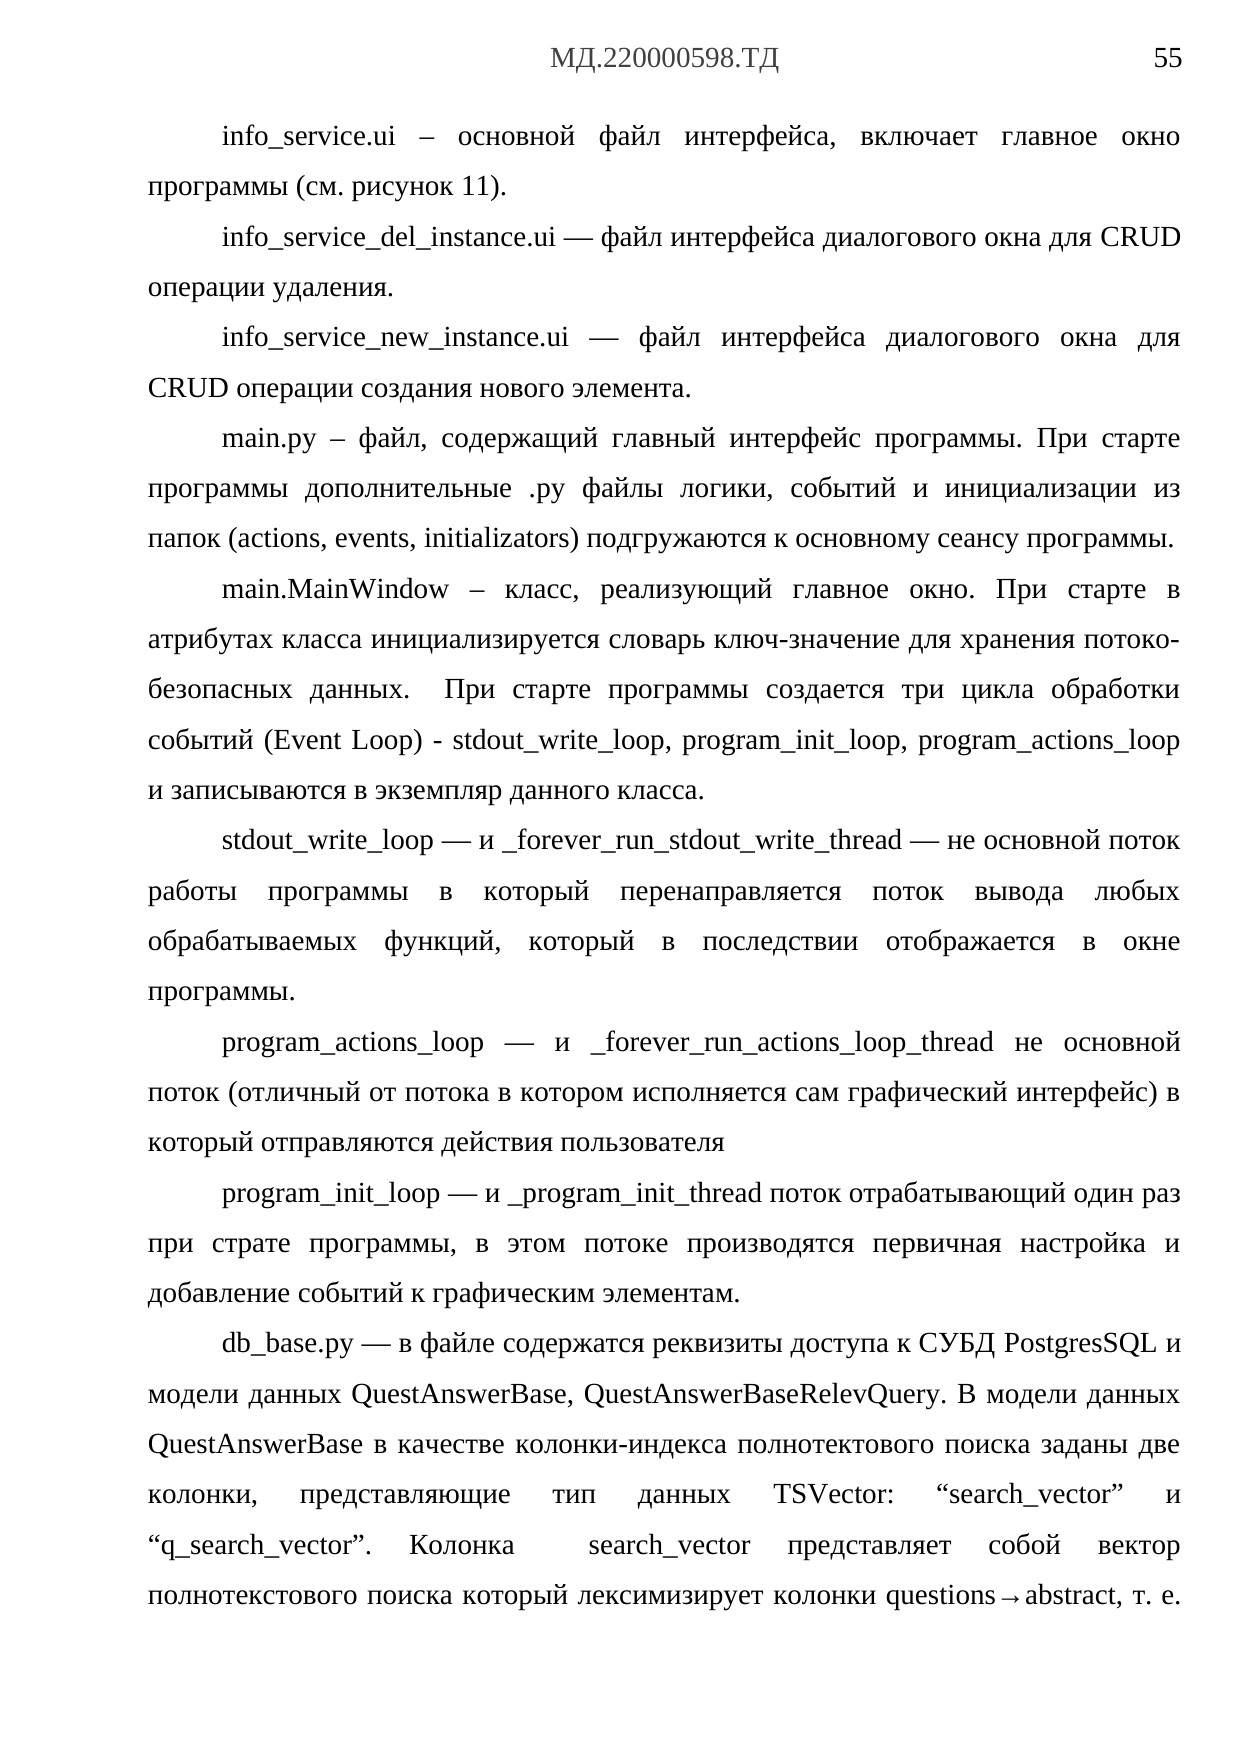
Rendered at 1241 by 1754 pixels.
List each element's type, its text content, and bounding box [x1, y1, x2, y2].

text stdout_write_loop — и _forever_run_stdout_write_thread — не основной поток работы программы в который перенаправляется поток вывода любых обрабатываемых функций, который в последствии отображается в окне программы. [148, 822, 1181, 1007]
text main.py – файл, содержащий главный интерфейс программы. При старте программы дополнительные .py файлы логики, событий и инициализации из папок (actions, events, initializators) подгружаются к основному сеансу программы. [148, 420, 1181, 554]
text info_service.ui – основной файл интерфейса, включает главное окно программы (см. рисунок 11). [148, 118, 1181, 202]
text info_service_new_instance.ui — файл интерфейса диалогового окна для CRUD операции создания нового элемента. [148, 319, 1181, 403]
text info_service_del_instance.ui — файл интерфейса диалогового окна для CRUD операции удаления. [148, 219, 1181, 303]
text program_actions_loop — и _forever_run_actions_loop_thread не основной поток (отличный от потока в котором исполняется сам графический интерфейс) в который отправляются действия пользователя [148, 1024, 1181, 1158]
text main.MainWindow – класс, реализующий главное окно. При старте в атрибутах класса инициализируется словарь ключ-значение для хранения потоко-безопасных данных. При старте программы создается три цикла обработки событий (Event Loop) - stdout_write_loop, program_init_loop, program_actions_loop и записываются в экземпляр данного класса. [148, 571, 1181, 806]
text db_base.py — в файле содержатся реквизиты доступа к СУБД PostgresSQL и модели данных QuestAnswerBase, QuestAnswerBaseRelevQuery. В модели данных QuestAnswerBase в качестве колонки-индекса полнотектового поиска заданы две колонки, представляющие тип данных TSVector: “search_vector” и “q_search_vector”. Колонка search_vector представляет собой вектор полнотекстового поиска который лексимизирует колонки questions→abstract, т. е. [148, 1326, 1181, 1611]
text program_init_loop — и _program_init_thread поток отрабатывающий один раз при страте программы, в этом потоке производятся первичная настройка и добавление событий к графическим элементам. [148, 1175, 1181, 1309]
